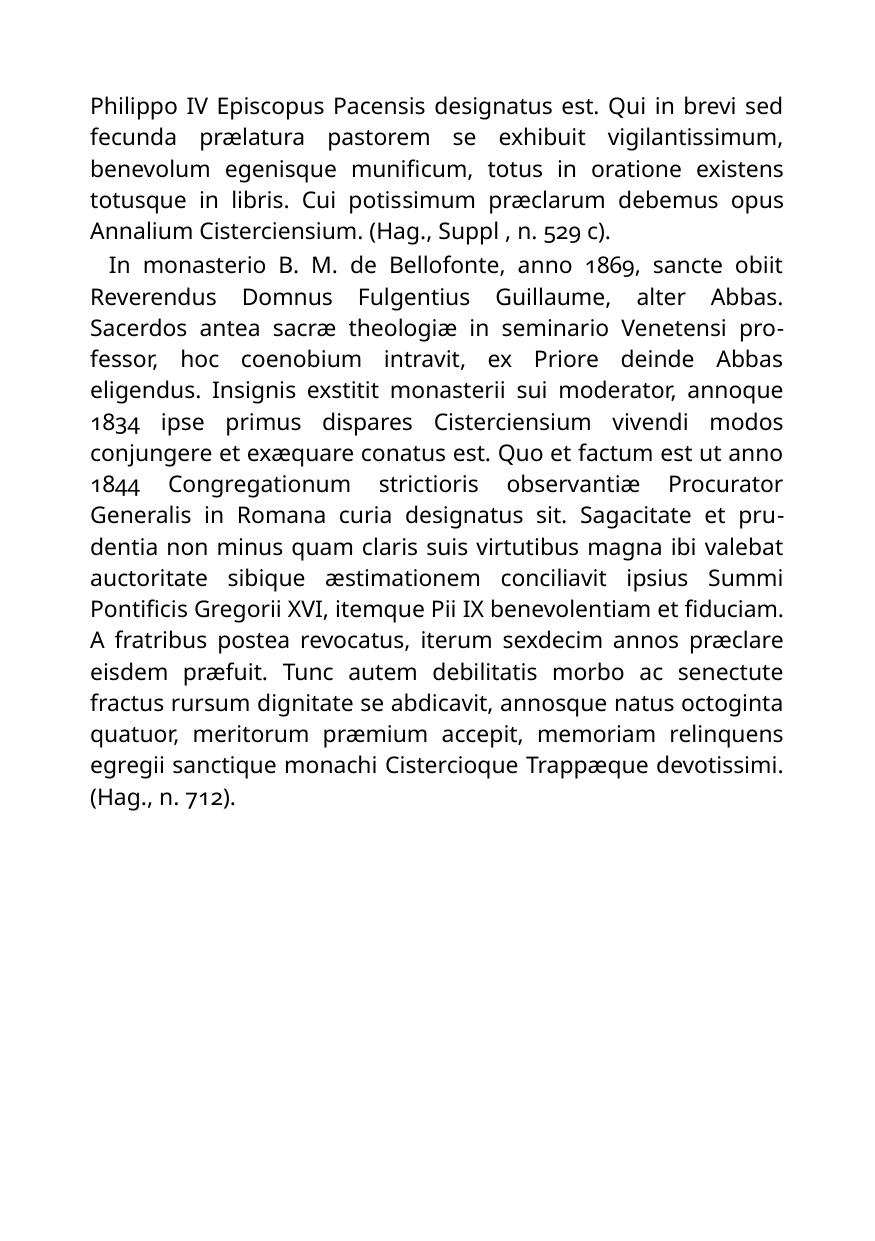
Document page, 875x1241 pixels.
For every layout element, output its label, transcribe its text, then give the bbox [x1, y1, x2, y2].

text Philippo IV Episcopus Pacensis designatus est. Qui in brevi sed fecunda prælatura pastorem se exhibuit vigilantissimum, benevolum egenisque munifi­cum, totus in oratione existens totusque in libris. Cui potis­simum præclarum debemus opus Annalium Cisterciensium. (Hag., Suppl , n. 529 c). [90, 90, 784, 246]
text In monasterio B. M. de Bellofonte, anno 1869, sancte obiit Reverendus Domnus Fulgentius Guillaume, alter Abbas. Sacerdos antea sacræ theologiæ in seminario Venetensi pro­fessor, hoc coenobium intravit, ex Priore deinde Abbas eligendus. Insignis exstitit monasterii sui moderator, annoque 1834 ipse primus dispares Cisterciensium vivendi modos conjungere et exæquare conatus est. Quo et factum est ut anno 1844 Congregationum strictioris observantiæ Procurator Generalis in Romana curia designatus sit. Sagacitate et pru­dentia non minus quam claris suis virtutibus magna ibi valebat auctoritate sibique æstimationem conciliavit ipsius Summi Pontificis Gregorii XVI, itemque Pii IX benevolen­tiam et fiduciam. A fratribus postea revocatus, iterum sexdecim annos præclare eisdem præfuit. Tunc autem debilitatis morbo ac senectute fractus rursum dignitate se abdicavit, annosque natus octoginta quatuor, meritorum præmium accepit, memoriam relinquens egregii sanctique monachi Cistercioque Trappæque devotissimi. (Hag., n. 712). [90, 249, 784, 812]
